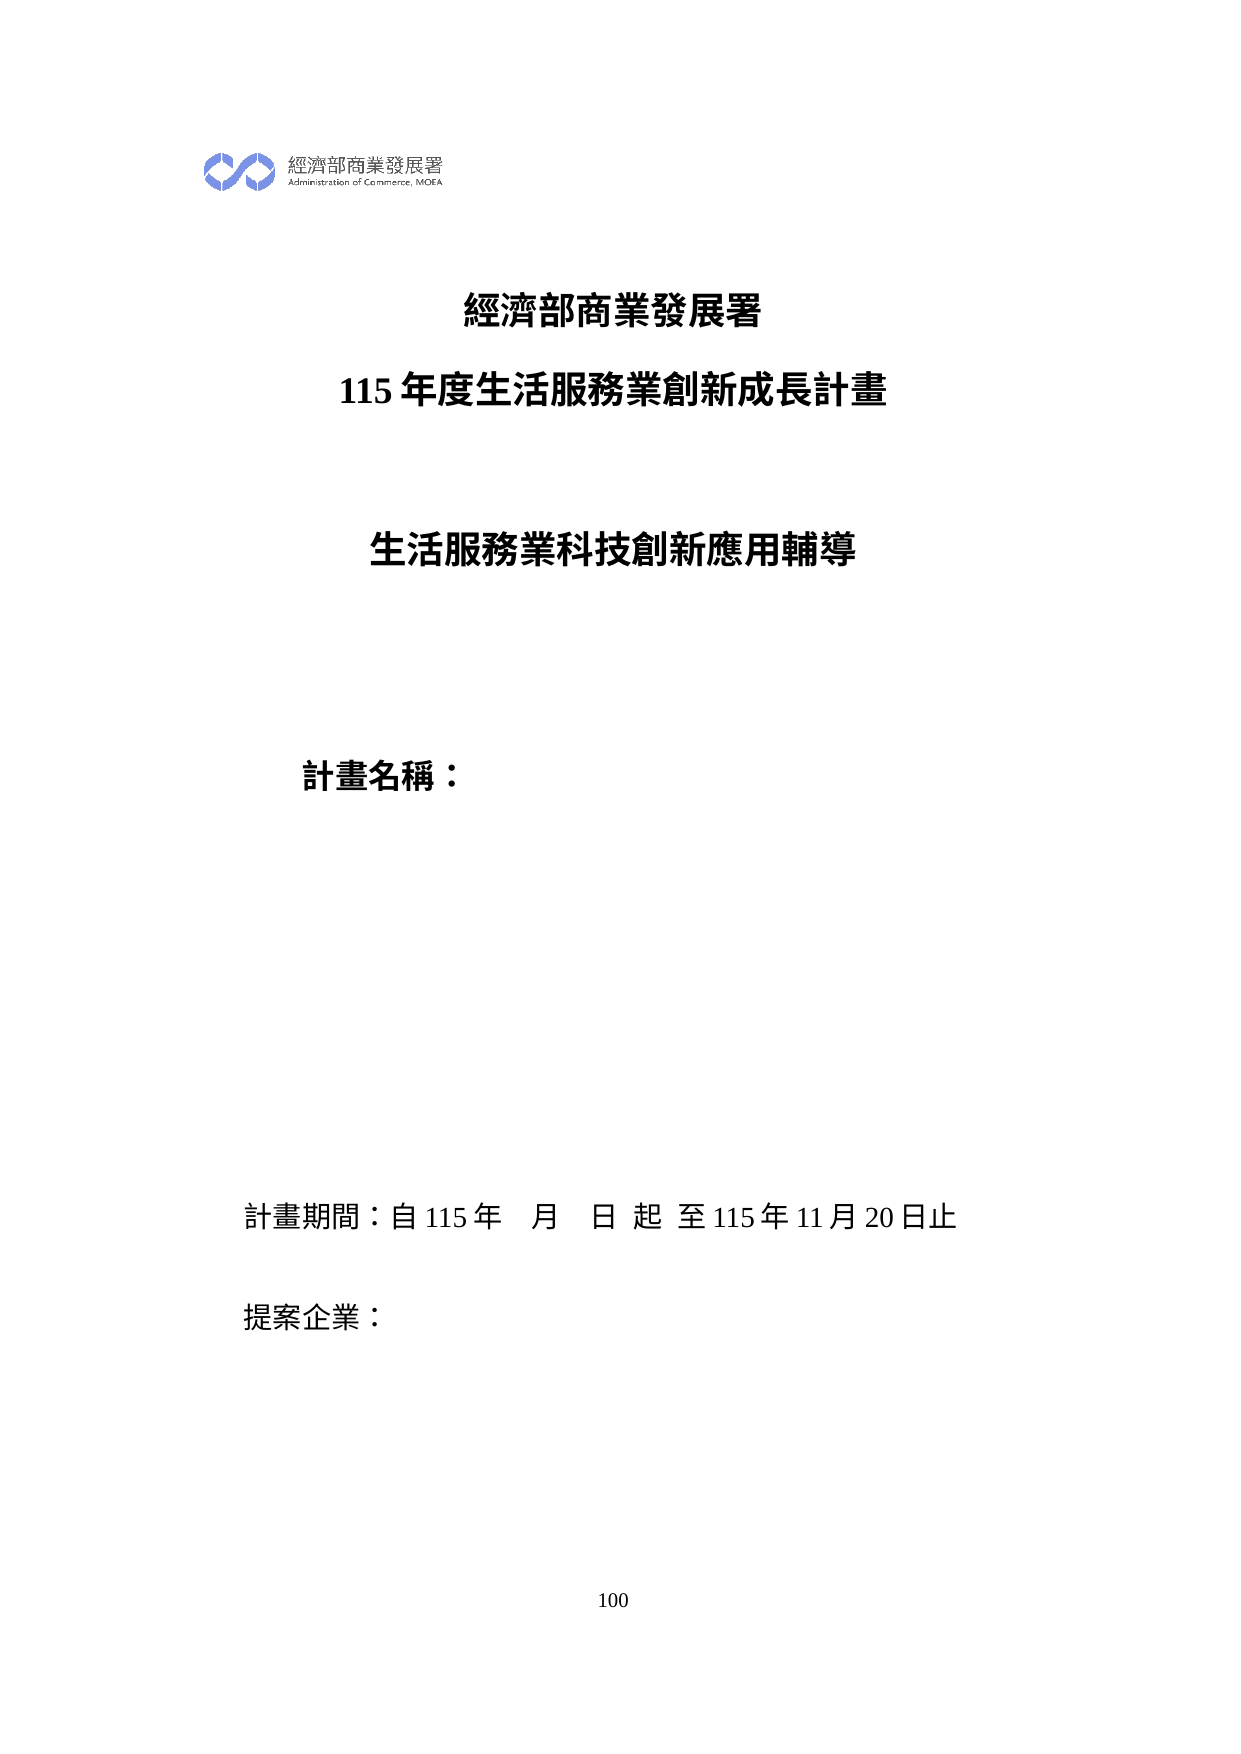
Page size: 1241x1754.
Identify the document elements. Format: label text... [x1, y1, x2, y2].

table_header 經濟部商業發展署 115年度生活服務業創新成長計畫 生活服務業科技創新應用輔導 計畫名稱： 計畫期間：自115年 月 日 起 至115年11月20日止 提案企業： [188, 148, 1038, 1482]
